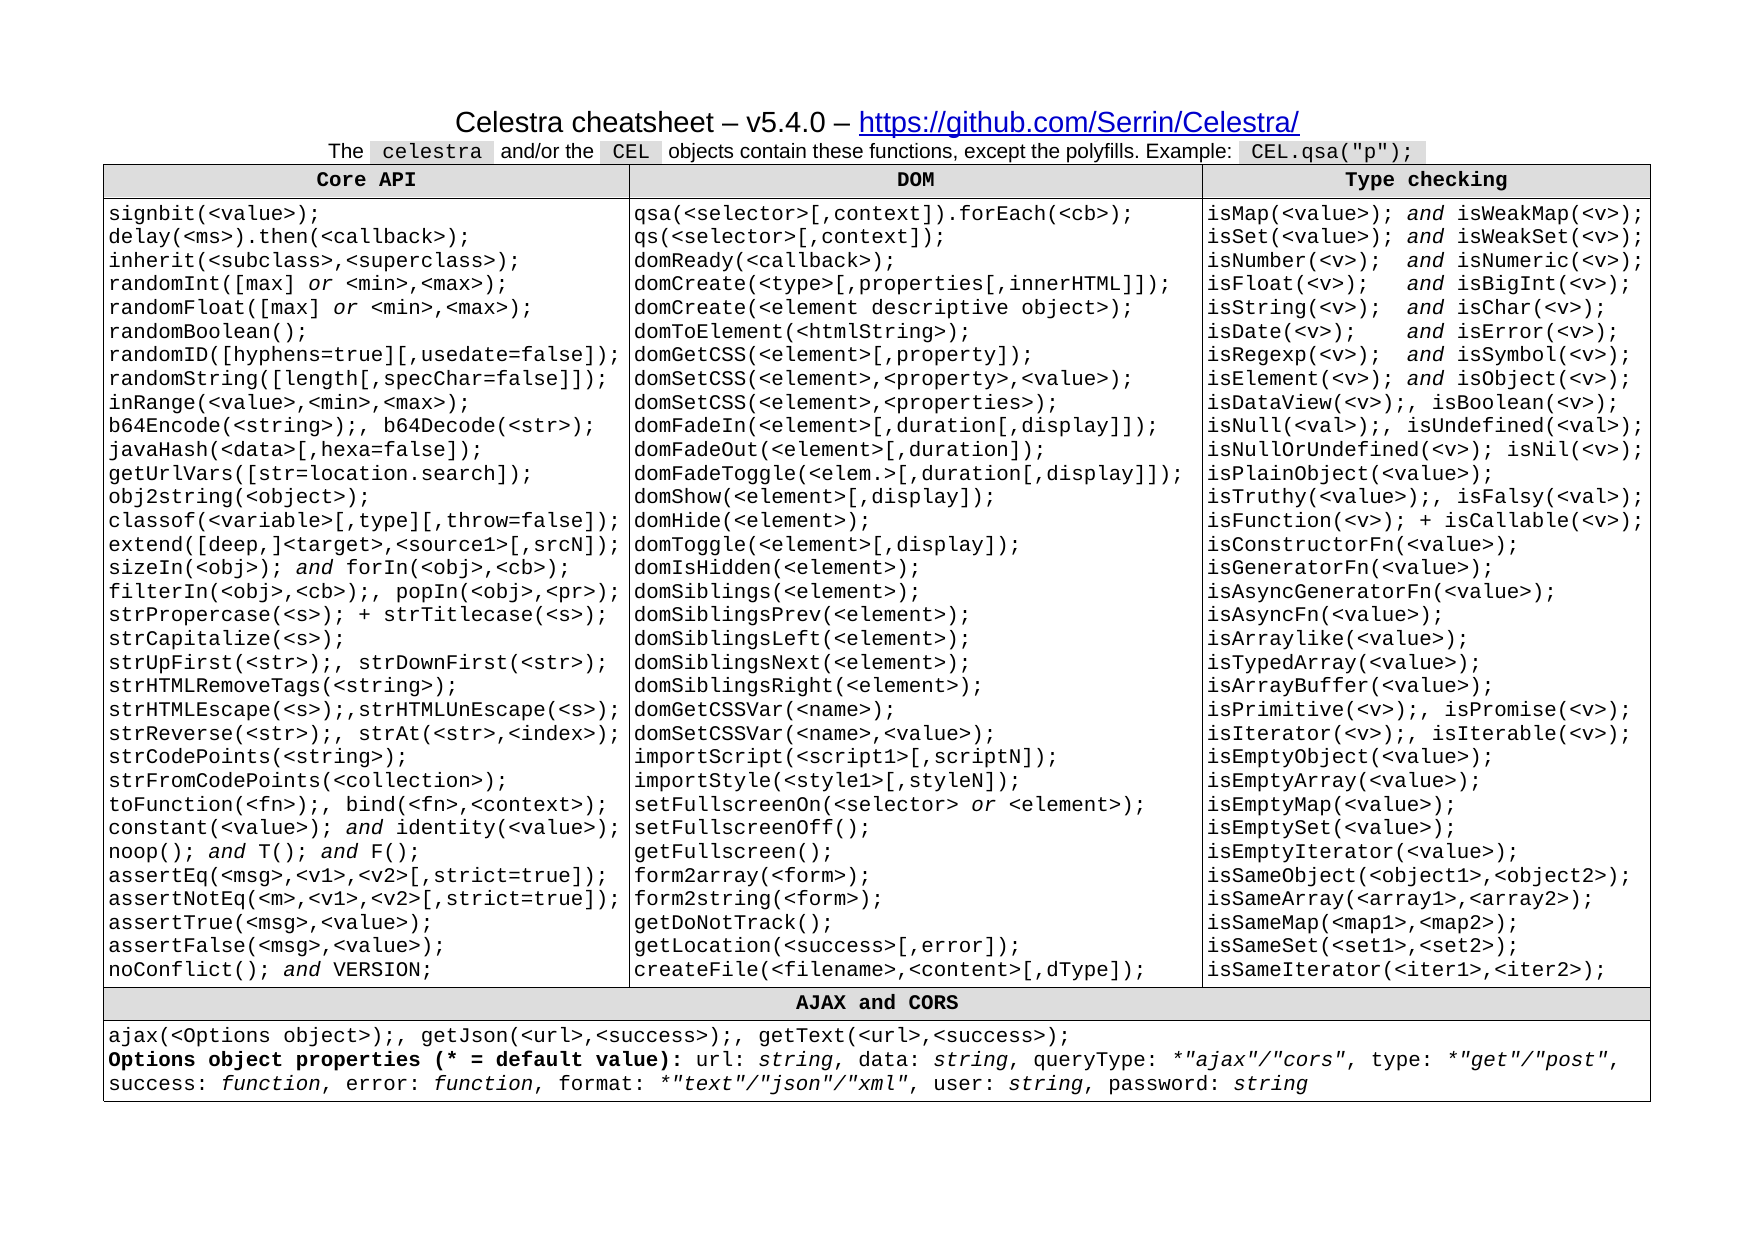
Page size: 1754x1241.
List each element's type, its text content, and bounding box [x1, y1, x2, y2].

table_header DOM [630, 165, 1202, 197]
table_cell isMap(<value>); and isWeakMap(<v>); isSet(<value>); and isWeakSet(<v>); isNumber(<v>); and isNumeric(<v>); isFloat(<v>); and isBigInt(<v>); isString(<v>); and isChar(<v>); isDate(<v>); and isError(<v>); isRegexp(<v>); and isSymbol(<v>); isElement(<v>); and isObject(<v>); isDataView(<v>);, isBoolean(<v>); isNull(<val>);, isUndefined(<val>); isNullOrUndefined(<v>); isNil(<v>); isPlainObject(<value>); isTruthy(<value>);, isFalsy(<val>); isFunction(<v>); + isCallable(<v>); isConstructorFn(<value>); isGeneratorFn(<value>); isAsyncGeneratorFn(<value>); isAsyncFn(<value>); isArraylike(<value>); isTypedArray(<value>); isArrayBuffer(<value>); isPrimitive(<v>);, isPromise(<v>); isIterator(<v>);, isIterable(<v>); isEmptyObject(<value>); isEmptyArray(<value>); isEmptyMap(<value>); isEmptySet(<value>); isEmptyIterator(<value>); isSameObject(<object1>,<object2>); isSameArray(<array1>,<array2>); isSameMap(<map1>,<map2>); isSameSet(<set1>,<set2>); isSameIterator(<iter1>,<iter2>); [1203, 199, 1650, 987]
table_cell AJAX and CORS [104, 988, 1650, 1020]
text Celestra cheatsheet – v5.4.0 – https://github.com/Serrin/Celestra/ [105, 105, 1649, 138]
text The celestra and/or the CEL objects contain these functions, except the polyfills. Example: CEL.qsa("p"); [105, 138, 1649, 164]
table_cell ajax(<Options object>);, getJson(<url>,<success>);, getText(<url>,<success>); Options object properties (* = default value): url: string, data: string, queryType: *"ajax"/"cors", type: *"get"/"post", success: function, error: function, format: *"text"/"json"/"xml", user: string, password: string [104, 1021, 1650, 1101]
table_cell qsa(<selector>[,context]).forEach(<cb>); qs(<selector>[,context]); domReady(<callback>); domCreate(<type>[,properties[,innerHTML]]); domCreate(<element descriptive object>); domToElement(<htmlString>); domGetCSS(<element>[,property]); domSetCSS(<element>,<property>,<value>); domSetCSS(<element>,<properties>); domFadeIn(<element>[,duration[,display]]); domFadeOut(<element>[,duration]); domFadeToggle(<elem.>[,duration[,display]]); domShow(<element>[,display]); domHide(<element>); domToggle(<element>[,display]); domIsHidden(<element>); domSiblings(<element>); domSiblingsPrev(<element>); domSiblingsLeft(<element>); domSiblingsNext(<element>); domSiblingsRight(<element>); domGetCSSVar(<name>); domSetCSSVar(<name>,<value>); importScript(<script1>[,scriptN]); importStyle(<style1>[,styleN]); setFullscreenOn(<selector> or <element>); setFullscreenOff(); getFullscreen(); form2array(<form>); form2string(<form>); getDoNotTrack(); getLocation(<success>[,error]); createFile(<filename>,<content>[,dType]); [630, 199, 1202, 987]
table_cell signbit(<value>); delay(<ms>).then(<callback>); inherit(<subclass>,<superclass>); randomInt([max] or <min>,<max>); randomFloat([max] or <min>,<max>); randomBoolean(); randomID([hyphens=true][,usedate=false]); randomString([length[,specChar=false]]); inRange(<value>,<min>,<max>); b64Encode(<string>);, b64Decode(<str>); javaHash(<data>[,hexa=false]); getUrlVars([str=location.search]); obj2string(<object>); classof(<variable>[,type][,throw=false]); extend([deep,]<target>,<source1>[,srcN]); sizeIn(<obj>); and forIn(<obj>,<cb>); filterIn(<obj>,<cb>);, popIn(<obj>,<pr>); strPropercase(<s>); + strTitlecase(<s>); strCapitalize(<s>); strUpFirst(<str>);, strDownFirst(<str>); strHTMLRemoveTags(<string>); strHTMLEscape(<s>);,strHTMLUnEscape(<s>); strReverse(<str>);, strAt(<str>,<index>); strCodePoints(<string>); strFromCodePoints(<collection>); toFunction(<fn>);, bind(<fn>,<context>); constant(<value>); and identity(<value>); noop(); and T(); and F(); assertEq(<msg>,<v1>,<v2>[,strict=true]); assertNotEq(<m>,<v1>,<v2>[,strict=true]); assertTrue(<msg>,<value>); assertFalse(<msg>,<value>); noConflict(); and VERSION; [104, 199, 629, 987]
table_header Type checking [1203, 165, 1650, 197]
table_header Core API [104, 165, 629, 197]
